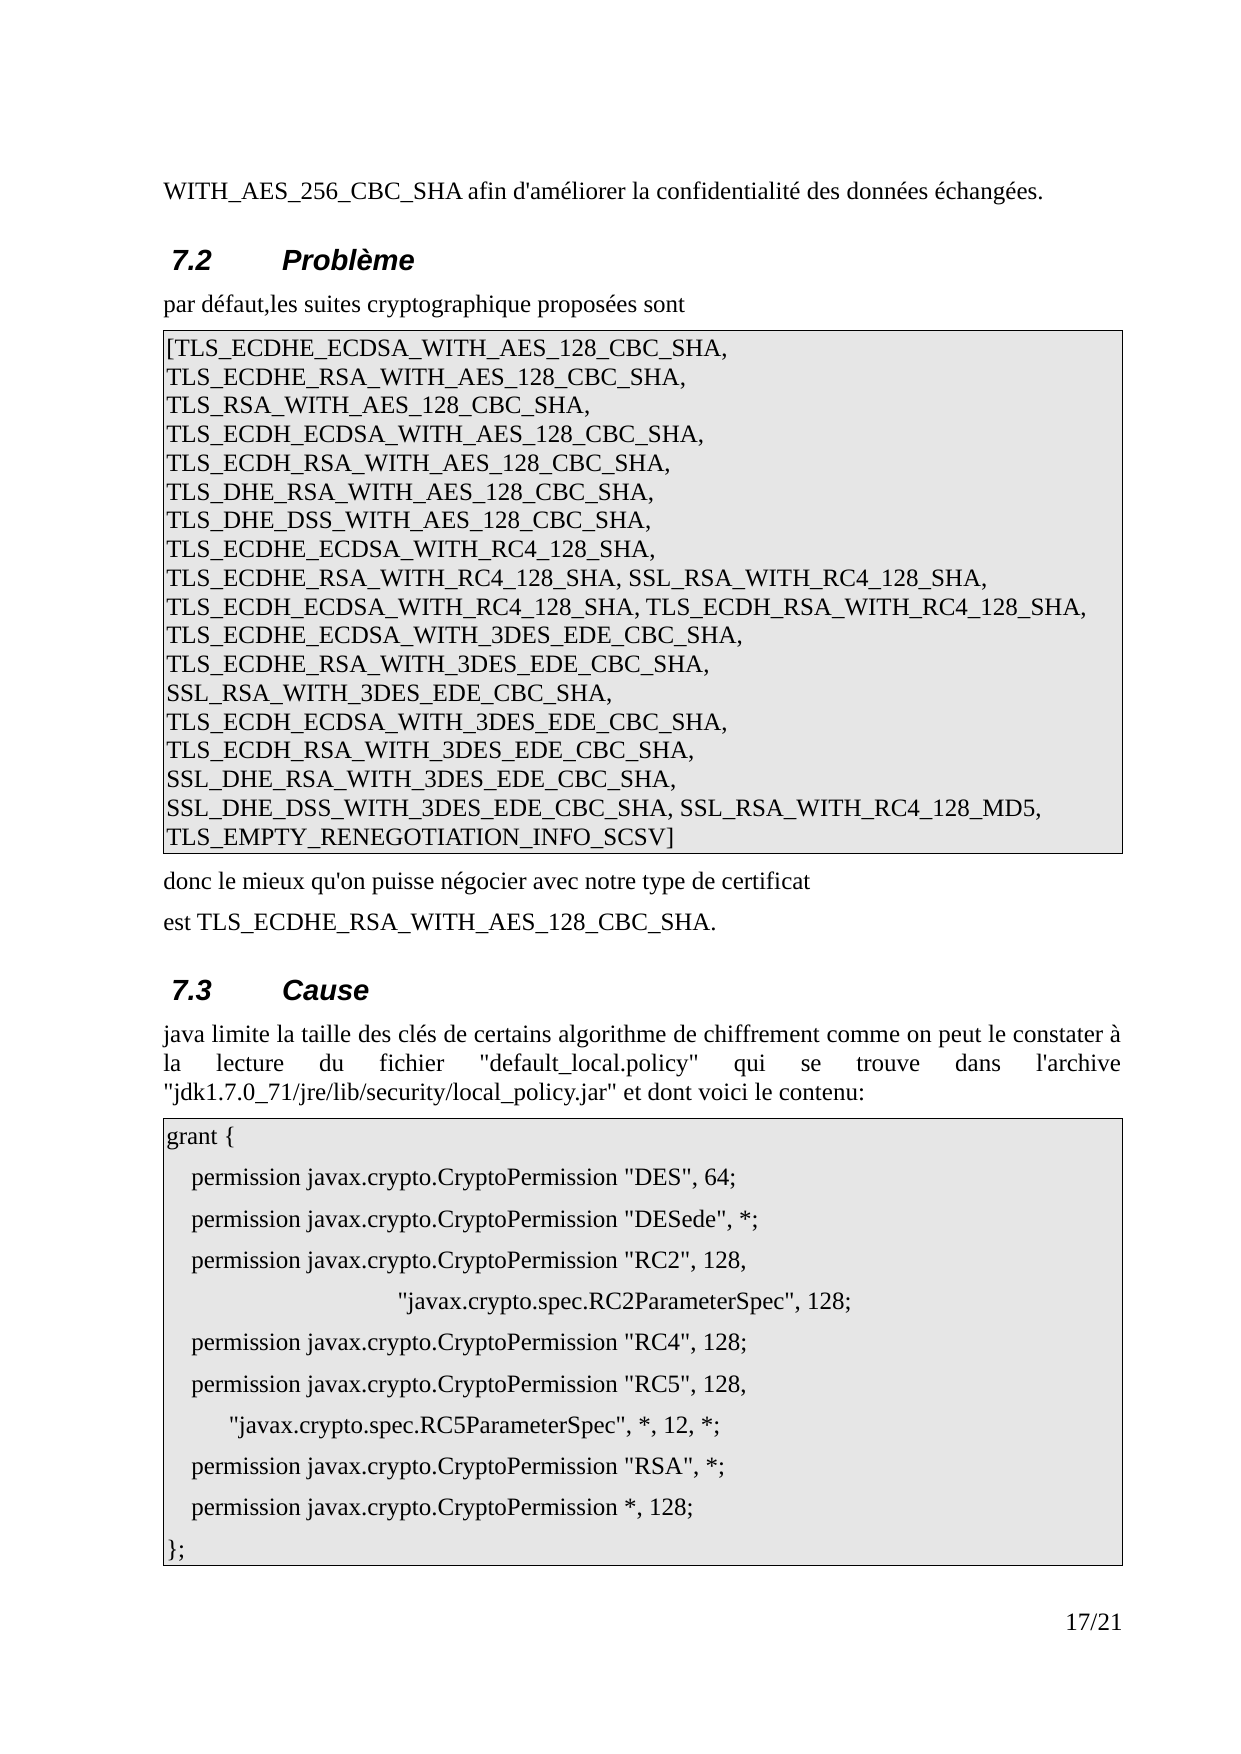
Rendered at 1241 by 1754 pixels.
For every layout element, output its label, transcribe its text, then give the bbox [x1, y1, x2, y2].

subtitle Cause [163, 973, 1122, 1007]
text est TLS_ECDHE_RSA_WITH_AES_128_CBC_SHA. [163, 907, 1122, 936]
text "javax.crypto.spec.RC5ParameterSpec", *, 12, *; [164, 1407, 1122, 1439]
text }; [164, 1531, 1122, 1565]
text java limite la taille des clés de certains algorithme de chiffrement comme on peut le constater à la lecture du fichier "default_local.policy" qui se trouve dans l'archive "jdk1.7.0_71/jre/lib/security/local_policy.jar" et dont voici le contenu: [163, 1019, 1122, 1106]
text WITH_AES_256_CBC_SHA afin d'améliorer la confidentialité des données échangées. [163, 176, 1122, 205]
text par défaut,les suites cryptographique proposées sont [163, 289, 1122, 317]
subtitle Problème [163, 243, 1122, 276]
text permission javax.crypto.CryptoPermission "DESede", *; [164, 1201, 1122, 1232]
text "javax.crypto.spec.RC2ParameterSpec", 128; [164, 1283, 1122, 1315]
text donc le mieux qu'on puisse négocier avec notre type de certificat [163, 866, 1122, 895]
text permission javax.crypto.CryptoPermission "RC2", 128, [164, 1242, 1122, 1274]
text permission javax.crypto.CryptoPermission "DES", 64; [164, 1159, 1122, 1191]
text grant { [164, 1119, 1122, 1150]
text permission javax.crypto.CryptoPermission *, 128; [164, 1489, 1122, 1521]
text permission javax.crypto.CryptoPermission "RC4", 128; [164, 1324, 1122, 1356]
text permission javax.crypto.CryptoPermission "RC5", 128, [164, 1366, 1122, 1397]
text permission javax.crypto.CryptoPermission "RSA", *; [164, 1448, 1122, 1480]
text [TLS_ECDHE_ECDSA_WITH_AES_128_CBC_SHA, TLS_ECDHE_RSA_WITH_AES_128_CBC_SHA, TLS_RSA_WITH_AES_128_CBC_SHA, TLS_ECDH_ECDSA_WITH_AES_128_CBC_SHA, TLS_ECDH_RSA_WITH_AES_128_CBC_SHA, TLS_DHE_RSA_WITH_AES_128_CBC_SHA, TLS_DHE_DSS_WITH_AES_128_CBC_SHA, TLS_ECDHE_ECDSA_WITH_RC4_128_SHA, TLS_ECDHE_RSA_WITH_RC4_128_SHA, SSL_RSA_WITH_RC4_128_SHA, TLS_ECDH_ECDSA_WITH_RC4_128_SHA, TLS_ECDH_RSA_WITH_RC4_128_SHA, TLS_ECDHE_ECDSA_WITH_3DES_EDE_CBC_SHA, TLS_ECDHE_RSA_WITH_3DES_EDE_CBC_SHA, SSL_RSA_WITH_3DES_EDE_CBC_SHA, TLS_ECDH_ECDSA_WITH_3DES_EDE_CBC_SHA, TLS_ECDH_RSA_WITH_3DES_EDE_CBC_SHA, SSL_DHE_RSA_WITH_3DES_EDE_CBC_SHA, SSL_DHE_DSS_WITH_3DES_EDE_CBC_SHA, SSL_RSA_WITH_RC4_128_MD5, TLS_EMPTY_RENEGOTIATION_INFO_SCSV] [164, 331, 1122, 853]
